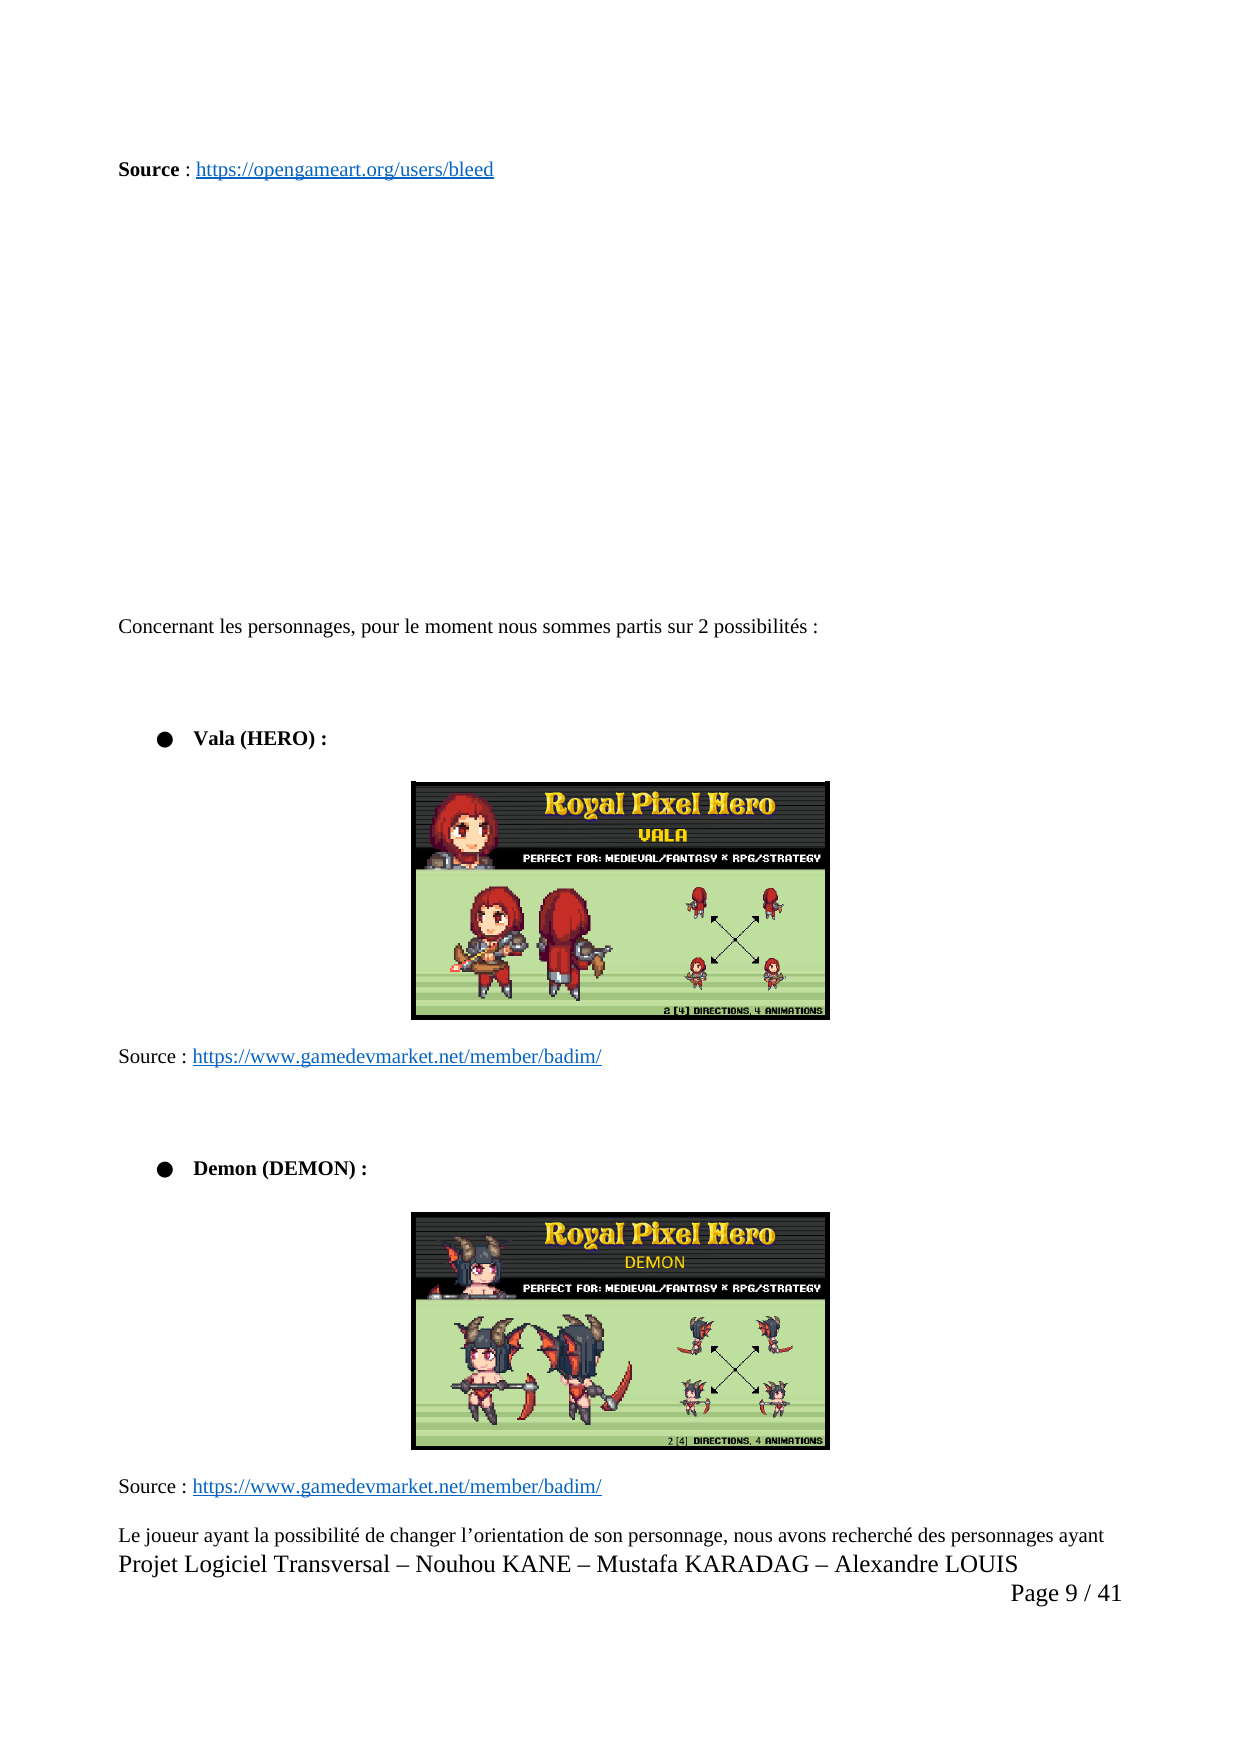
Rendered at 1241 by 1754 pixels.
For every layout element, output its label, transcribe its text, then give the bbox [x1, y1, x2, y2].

text Source : https://opengameart.org/users/bleed [118, 157, 1122, 181]
list Vala (HERO) : [156, 715, 1122, 757]
text Source : https://www.gamedevmarket.net/member/badim/ [118, 1474, 1122, 1498]
list Demon (DEMON) : [156, 1145, 1122, 1188]
text Le joueur ayant la possibilité de changer l’orientation de son personnage, nous avons recherché des personnages ayant [118, 1522, 1122, 1547]
text Source : https://www.gamedevmarket.net/member/badim/ [118, 1044, 1122, 1068]
text Concernant les personnages, pour le moment nous sommes partis sur 2 possibilités : [118, 614, 1122, 638]
